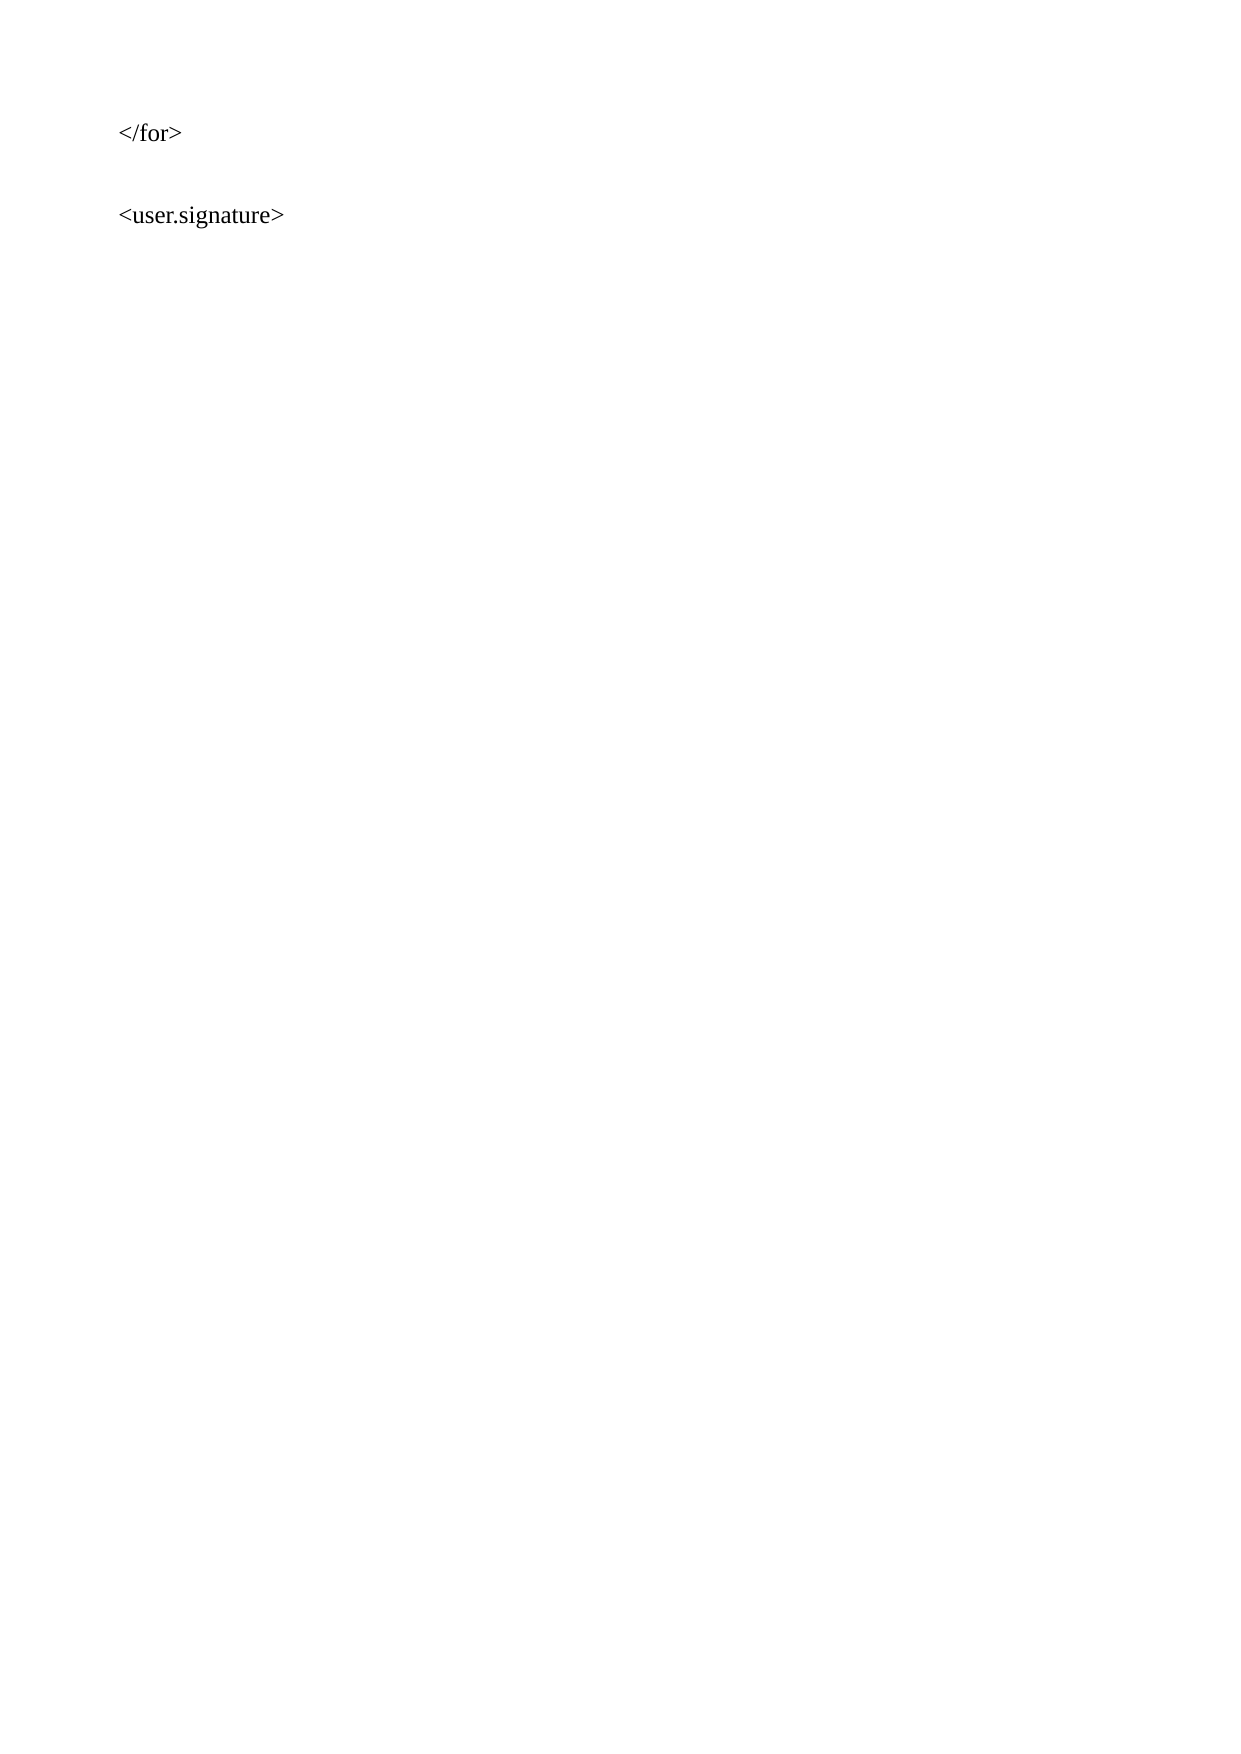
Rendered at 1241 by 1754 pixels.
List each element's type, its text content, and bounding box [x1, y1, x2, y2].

text <user.signature> [118, 201, 1122, 229]
text </for> [118, 118, 1122, 147]
